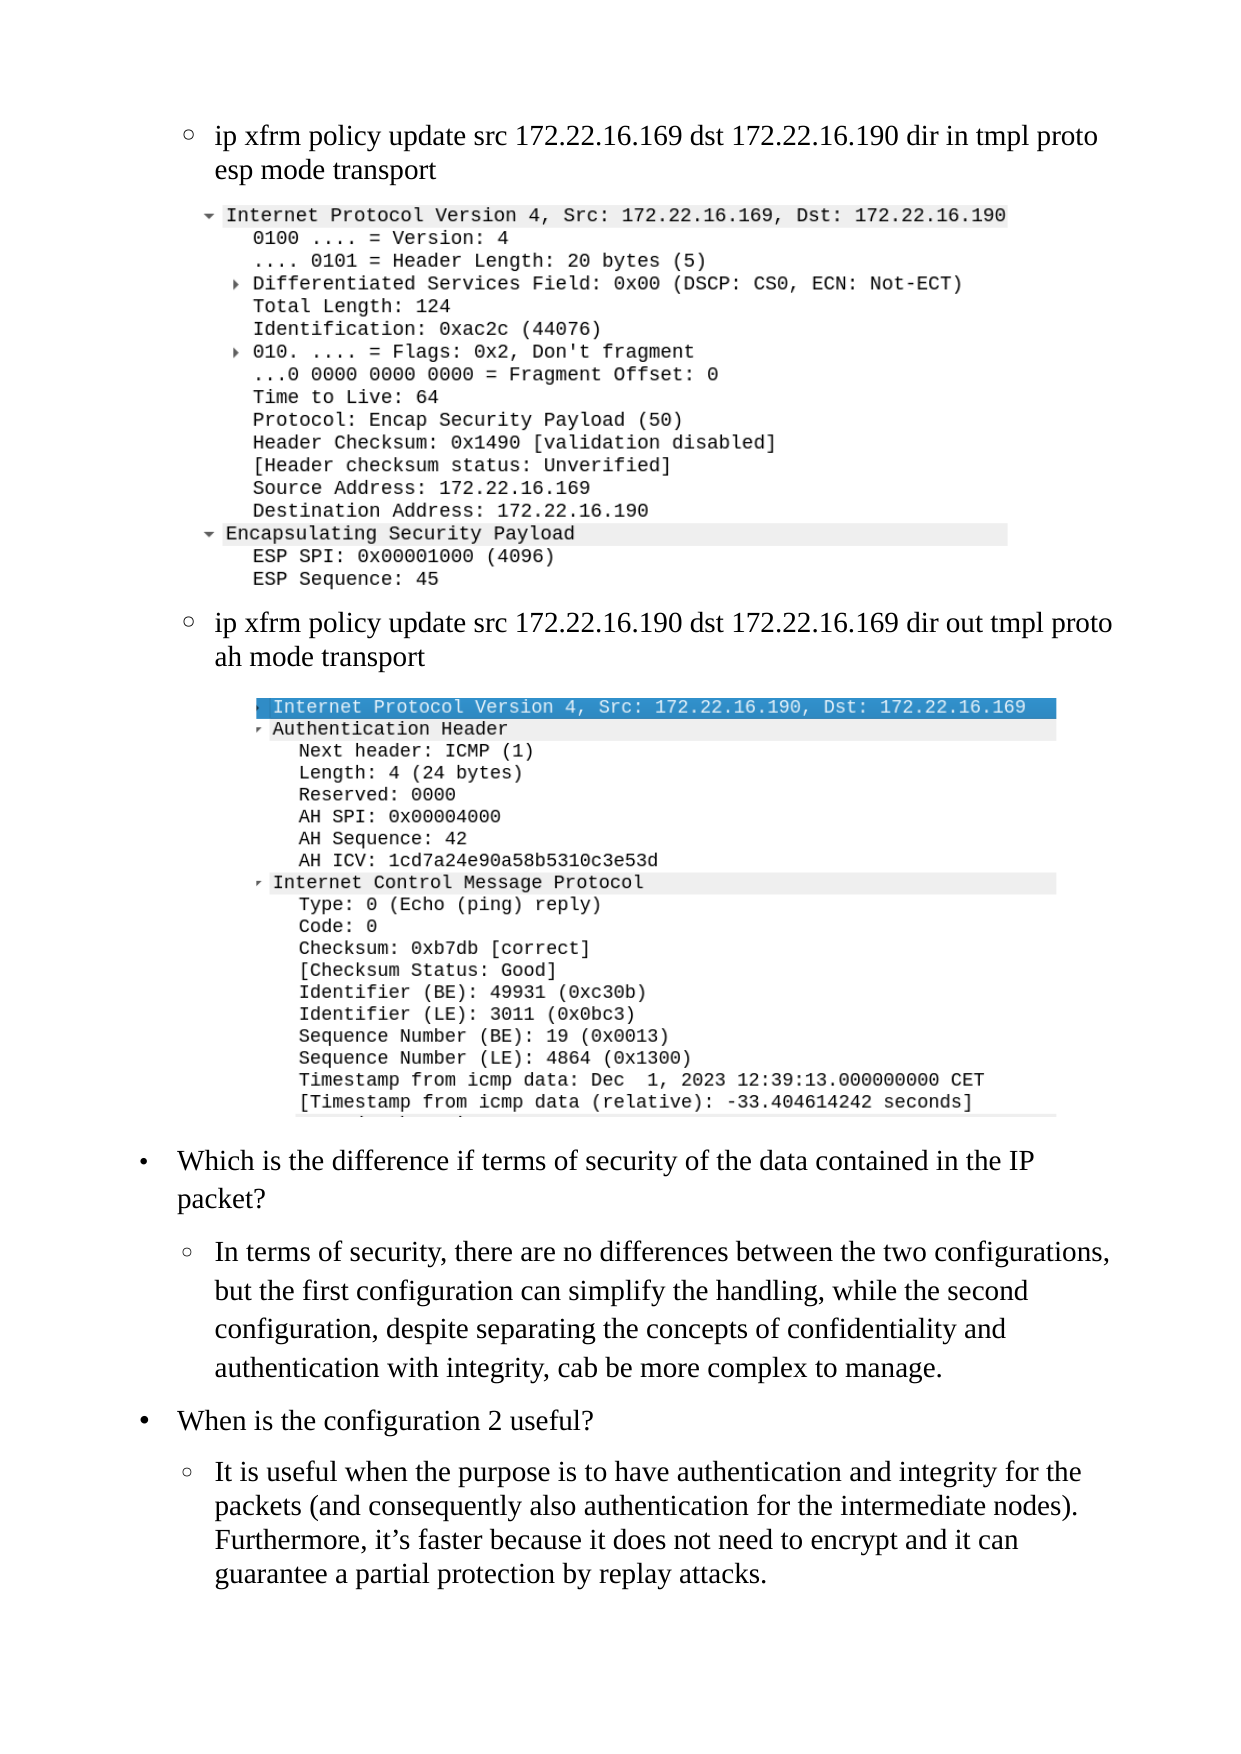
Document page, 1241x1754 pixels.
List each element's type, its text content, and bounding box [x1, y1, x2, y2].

list ip xfrm policy update src 172.22.16.169 dst 172.22.16.190 dir in tmpl proto esp mode transport [177, 118, 1123, 186]
list In terms of security, there are no differences between the two configurations, but the first configuration can simplify the handling, while the second configuration, despite separating the concepts of confidentiality and authentication with integrity, cab be more complex to manage. [177, 1234, 1123, 1383]
list When is the configuration 2 useful? [139, 1403, 1123, 1437]
list ip xfrm policy update src 172.22.16.190 dst 172.22.16.169 dir out tmpl proto ah mode transport [177, 605, 1123, 673]
list It is useful when the purpose is to have authentication and integrity for the packets (and consequently also authentication for the intermediate nodes). Furthermore, it’s faster because it does not need to encrypt and it can guarantee a partial protection by replay attacks. [177, 1454, 1123, 1590]
picture [256, 698, 1057, 1117]
picture [201, 204, 1008, 599]
list Which is the difference if terms of security of the data contained in the IP packet? [139, 1143, 1123, 1215]
